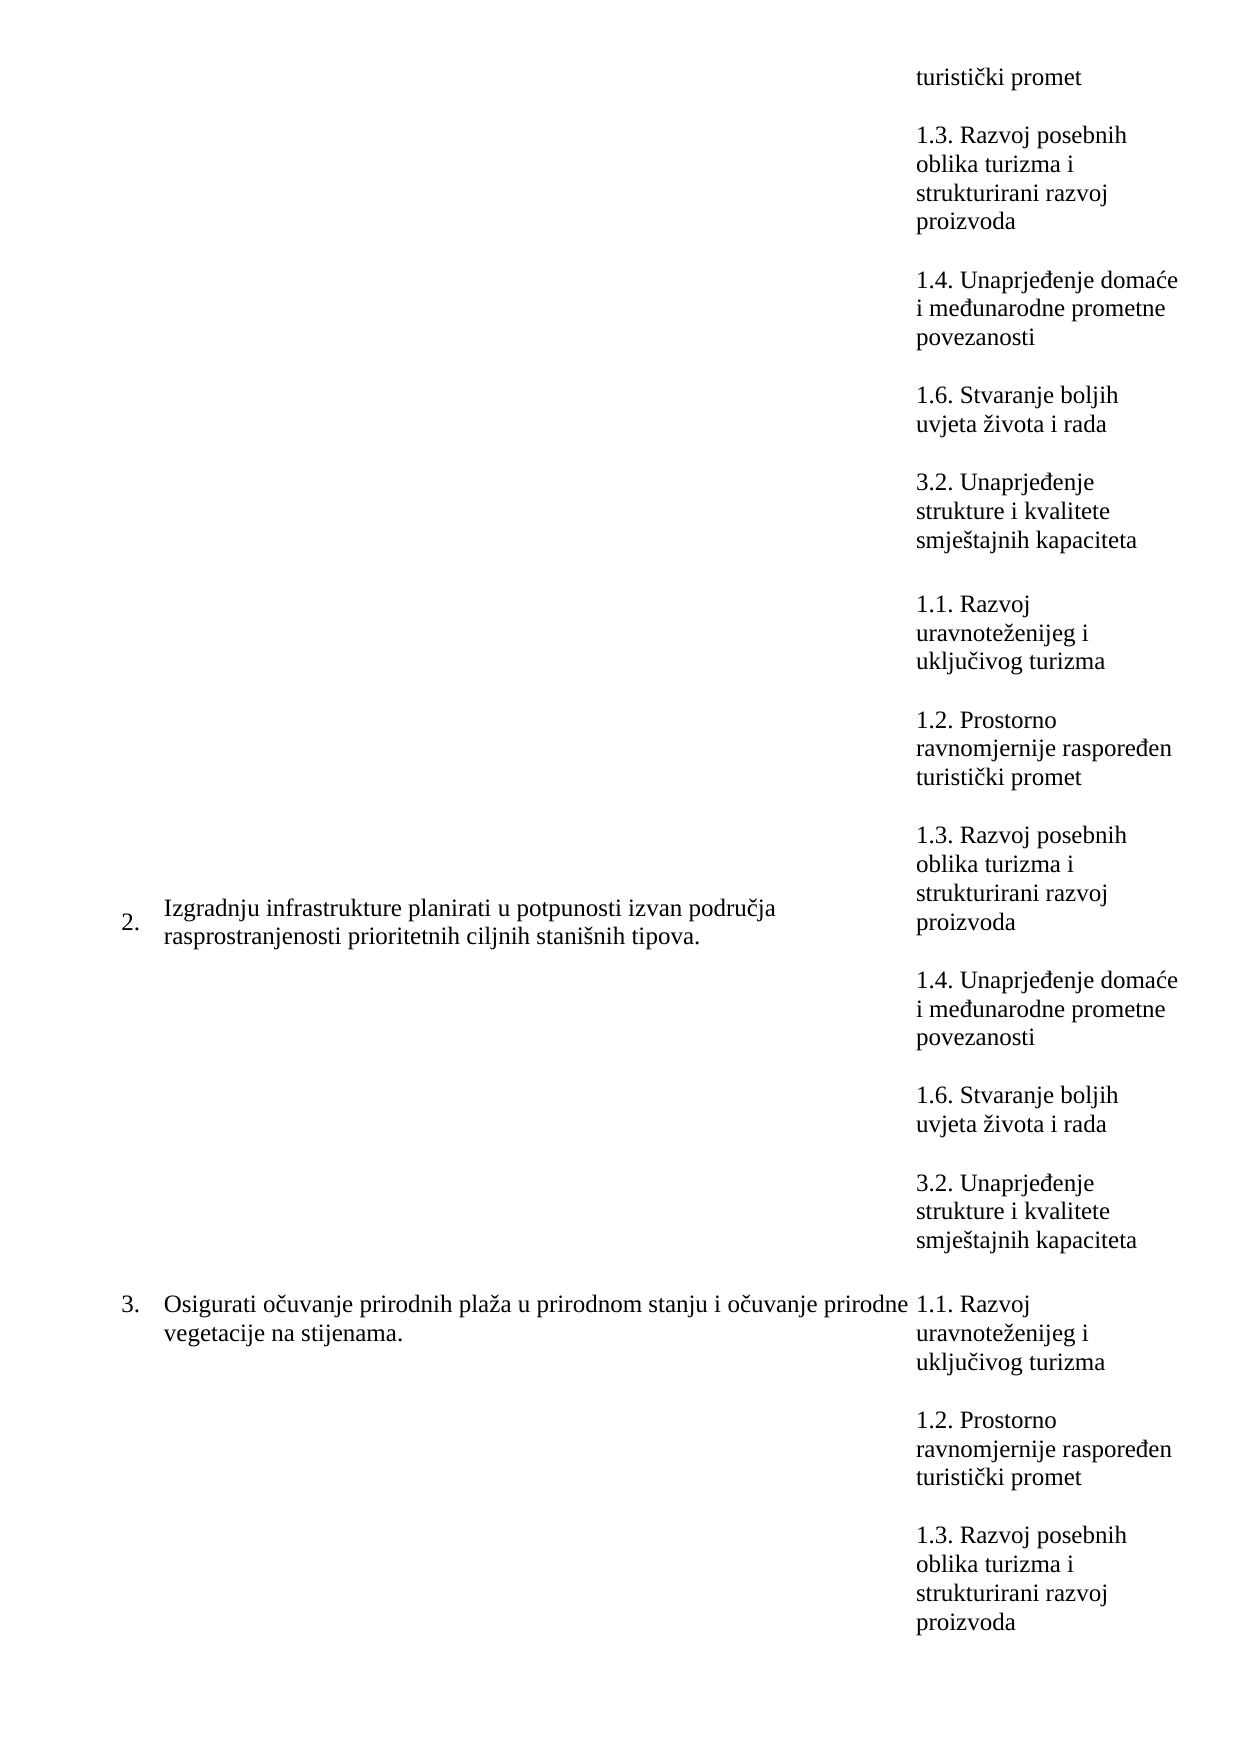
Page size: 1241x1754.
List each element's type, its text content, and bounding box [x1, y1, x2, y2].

table_cell 1.1. Razvoj uravnoteženijeg i uključivog turizma 1.2. Prostorno ravnomjernije raspoređen turistički promet 1.3. Razvoj posebnih oblika turizma i strukturirani razvoj proizvoda 1.4. Unaprjeđenje domaće i međunarodne prometne povezanosti 1.6. Stvaranje boljih uvjeta života i rada 3.2. Unaprjeđenje strukture i kvalitete smještajnih kapaciteta [913, 586, 1181, 1286]
table_cell [118, 59, 161, 586]
table_cell 2. [118, 586, 161, 1286]
table_cell Izgradnju infrastrukture planirati u potpunosti izvan područja rasprostranjenosti prioritetnih ciljnih stanišnih tipova. [161, 586, 913, 1286]
table_cell 3. [118, 1286, 161, 1668]
table_cell [161, 59, 913, 586]
table_cell turistički promet 1.3. Razvoj posebnih oblika turizma i strukturirani razvoj proizvoda 1.4. Unaprjeđenje domaće i međunarodne prometne povezanosti 1.6. Stvaranje boljih uvjeta života i rada 3.2. Unaprjeđenje strukture i kvalitete smještajnih kapaciteta [913, 59, 1181, 586]
table_cell Osigurati očuvanje prirodnih plaža u prirodnom stanju i očuvanje prirodne vegetacije na stijenama. [161, 1286, 913, 1668]
table_cell 1.1. Razvoj uravnoteženijeg i uključivog turizma 1.2. Prostorno ravnomjernije raspoređen turistički promet 1.3. Razvoj posebnih oblika turizma i strukturirani razvoj proizvoda [913, 1286, 1181, 1668]
